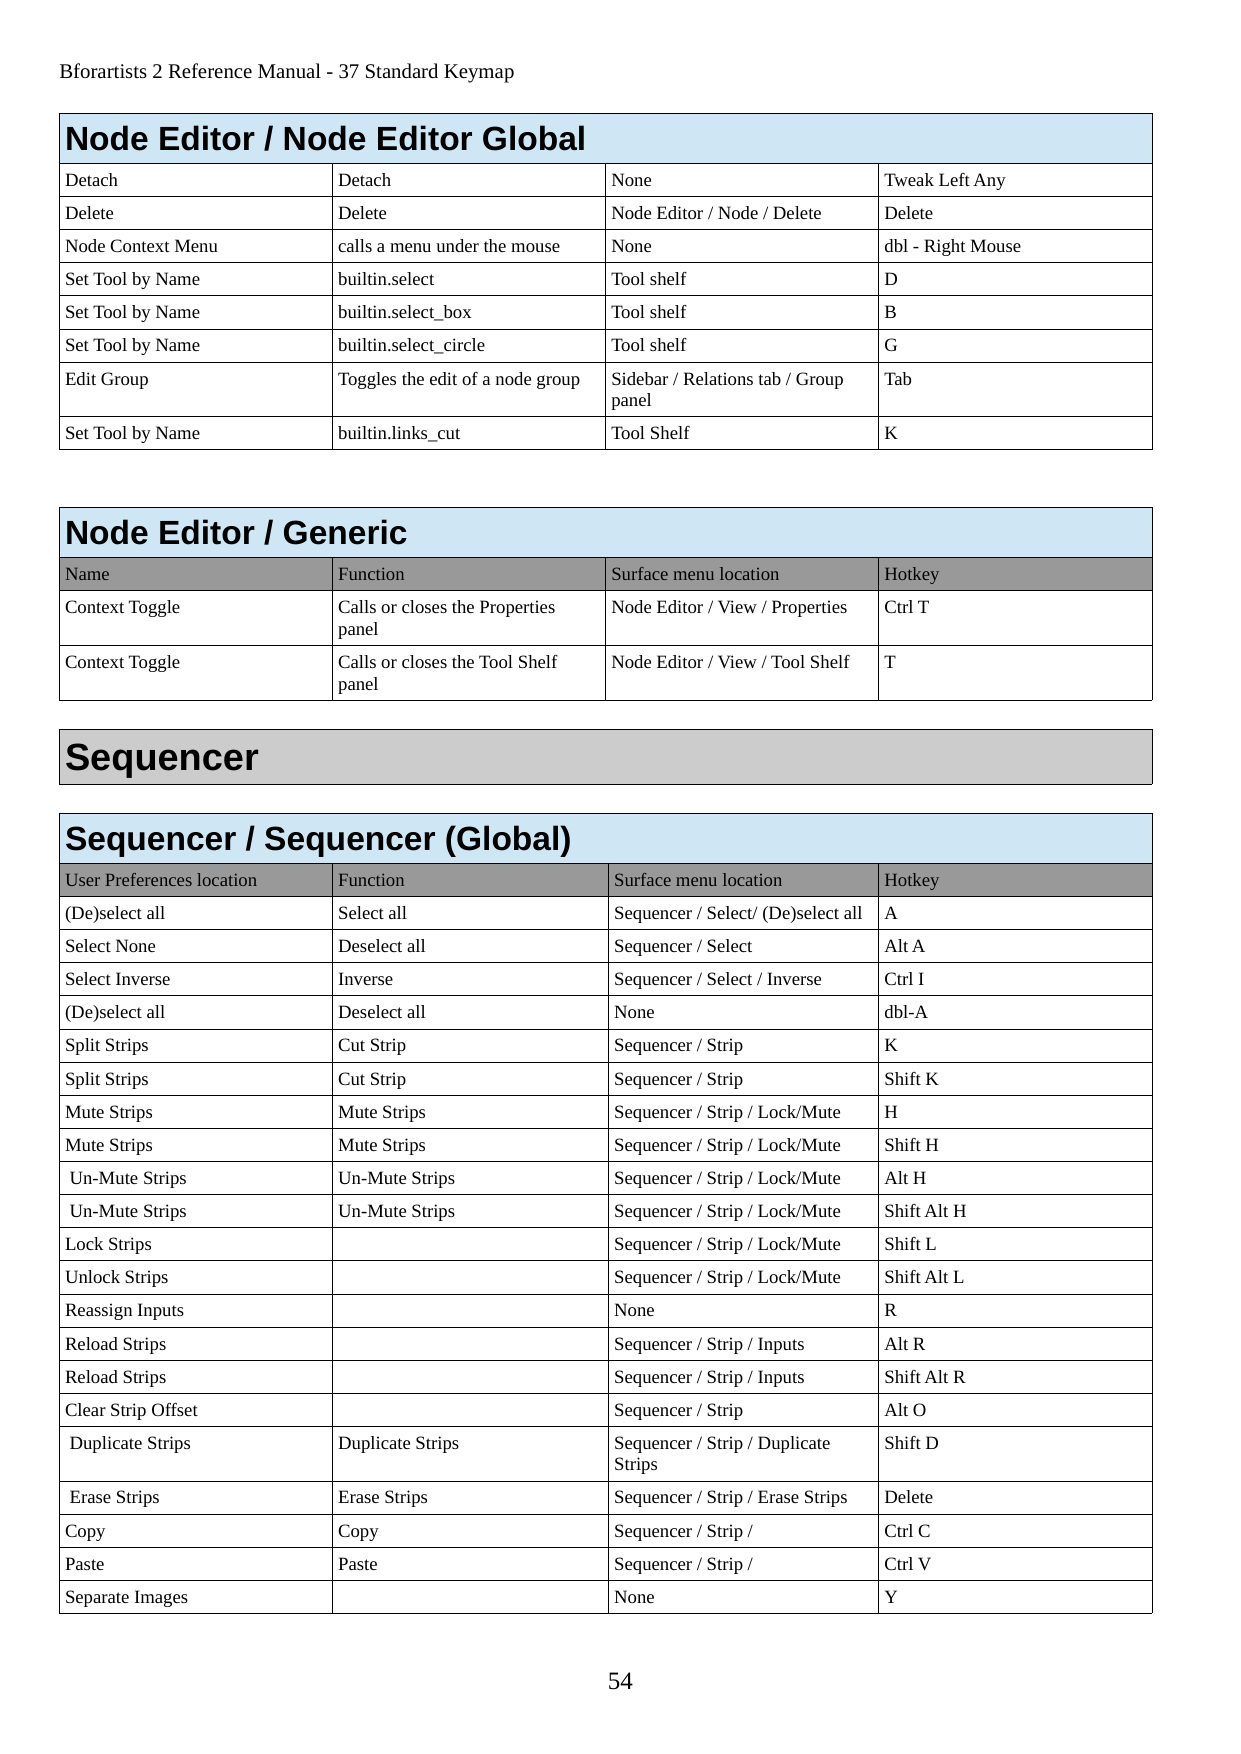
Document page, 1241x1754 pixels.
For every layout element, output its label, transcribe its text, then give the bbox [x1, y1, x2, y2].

table_cell Separate Images [60, 1581, 332, 1613]
table_cell Sequencer / Strip / Erase Strips [609, 1482, 878, 1514]
table_cell Erase Strips [333, 1482, 608, 1514]
table_cell Function [333, 864, 608, 896]
table_cell Sequencer / Strip / Lock/Mute [609, 1228, 878, 1260]
table_cell [333, 1295, 608, 1327]
table_cell Reassign Inputs [60, 1295, 332, 1327]
table_cell Ctrl T [879, 591, 1152, 645]
table_cell H [879, 1096, 1152, 1128]
table_cell R [879, 1295, 1152, 1327]
table_cell Sequencer / Strip / Lock/Mute [609, 1261, 878, 1293]
table_cell Mute Strips [333, 1129, 608, 1161]
table_cell Y [879, 1581, 1152, 1613]
table_cell Ctrl V [879, 1548, 1152, 1580]
table_cell Node Editor / Node / Delete [606, 197, 878, 229]
table_cell Context Toggle [60, 646, 332, 700]
table_cell Delete [60, 197, 332, 229]
table_cell Context Toggle [60, 591, 332, 645]
table_cell Tool shelf [606, 330, 878, 362]
table_cell Shift K [879, 1063, 1152, 1095]
table_cell Erase Strips [60, 1482, 332, 1514]
table_cell Shift Alt L [879, 1261, 1152, 1293]
table_cell Shift Alt H [879, 1195, 1152, 1227]
table_cell Sidebar / Relations tab / Group panel [606, 363, 878, 416]
table_cell Select Inverse [60, 963, 332, 995]
table_cell Sequencer / Strip [609, 1063, 878, 1095]
table_cell Ctrl I [879, 963, 1152, 995]
table_cell Node Editor / View / Properties [606, 591, 878, 645]
table_cell Sequencer / Strip / Lock/Mute [609, 1195, 878, 1227]
table_cell Function [333, 558, 605, 590]
table_cell dbl - Right Mouse [879, 230, 1152, 262]
table_cell Sequencer / Strip [609, 1030, 878, 1062]
table_cell calls a menu under the mouse [333, 230, 605, 262]
table_cell Hotkey [879, 864, 1152, 896]
table_cell Set Tool by Name [60, 296, 332, 328]
table_cell Shift Alt R [879, 1361, 1152, 1393]
table_cell Node Editor / View / Tool Shelf [606, 646, 878, 700]
table_cell builtin.select_circle [333, 330, 605, 362]
table_cell Hotkey [879, 558, 1152, 590]
table_cell K [879, 417, 1152, 449]
table_cell Reload Strips [60, 1361, 332, 1393]
table_cell A [879, 897, 1152, 929]
table_cell Shift D [879, 1427, 1152, 1481]
table_cell Tool Shelf [606, 417, 878, 449]
table_cell None [609, 1295, 878, 1327]
table_cell builtin.select [333, 263, 605, 295]
table_cell Duplicate Strips [60, 1427, 332, 1481]
table_cell Name [60, 558, 332, 590]
table_cell [333, 1361, 608, 1393]
table_cell User Preferences location [60, 864, 332, 896]
table_cell Surface menu location [606, 558, 878, 590]
table_cell Sequencer / Strip [609, 1394, 878, 1426]
table_cell Sequencer / Strip / Inputs [609, 1328, 878, 1360]
table_cell (De)select all [60, 897, 332, 929]
table_cell Toggles the edit of a node group [333, 363, 605, 416]
table_cell Reload Strips [60, 1328, 332, 1360]
table_cell Surface menu location [609, 864, 878, 896]
table_cell Calls or closes the Properties panel [333, 591, 605, 645]
table_cell Detach [333, 164, 605, 196]
table_cell Sequencer / Select [609, 930, 878, 962]
table_cell Duplicate Strips [333, 1427, 608, 1481]
table_cell Delete [879, 1482, 1152, 1514]
table_cell Select all [333, 897, 608, 929]
table_cell Sequencer / Strip / Lock/Mute [609, 1096, 878, 1128]
table_cell Copy [60, 1515, 332, 1547]
table_cell Set Tool by Name [60, 417, 332, 449]
table_cell D [879, 263, 1152, 295]
table_cell Sequencer / Select/ (De)select all [609, 897, 878, 929]
table_cell Shift H [879, 1129, 1152, 1161]
table_cell Un-Mute Strips [333, 1195, 608, 1227]
table_cell [333, 1228, 608, 1260]
table_cell Tweak Left Any [879, 164, 1152, 196]
table_cell [333, 1261, 608, 1293]
table_cell Sequencer / Strip / Inputs [609, 1361, 878, 1393]
table_cell Un-Mute Strips [333, 1162, 608, 1194]
table_header Node Editor / Generic [60, 508, 1152, 557]
table_cell Select None [60, 930, 332, 962]
table_cell Alt A [879, 930, 1152, 962]
table_cell Mute Strips [60, 1129, 332, 1161]
table_cell None [606, 164, 878, 196]
table_cell Split Strips [60, 1030, 332, 1062]
table_cell Cut Strip [333, 1063, 608, 1095]
table_cell Tool shelf [606, 263, 878, 295]
table_header Sequencer / Sequencer (Global) [60, 814, 1152, 863]
table_cell Mute Strips [60, 1096, 332, 1128]
table_cell Sequencer / Strip / [609, 1515, 878, 1547]
table_cell Copy [333, 1515, 608, 1547]
table_cell Sequencer / Strip / Duplicate Strips [609, 1427, 878, 1481]
table_cell Cut Strip [333, 1030, 608, 1062]
table_cell Alt R [879, 1328, 1152, 1360]
table_cell Calls or closes the Tool Shelf panel [333, 646, 605, 700]
table_cell Edit Group [60, 363, 332, 416]
table_cell Unlock Strips [60, 1261, 332, 1293]
table_cell Clear Strip Offset [60, 1394, 332, 1426]
table_cell K [879, 1030, 1152, 1062]
table_cell G [879, 330, 1152, 362]
table_cell [333, 1581, 608, 1613]
table_cell Deselect all [333, 930, 608, 962]
table_cell Split Strips [60, 1063, 332, 1095]
table_cell Shift L [879, 1228, 1152, 1260]
table_cell Paste [60, 1548, 332, 1580]
table_cell Tool shelf [606, 296, 878, 328]
table_cell Inverse [333, 963, 608, 995]
table_cell None [609, 1581, 878, 1613]
table_cell Delete [333, 197, 605, 229]
table_cell Lock Strips [60, 1228, 332, 1260]
table_cell builtin.select_box [333, 296, 605, 328]
table_cell (De)select all [60, 996, 332, 1028]
table_cell dbl-A [879, 996, 1152, 1028]
table_cell [333, 1328, 608, 1360]
table_cell None [606, 230, 878, 262]
table_cell Tab [879, 363, 1152, 416]
table_cell Un-Mute Strips [60, 1195, 332, 1227]
table_cell Detach [60, 164, 332, 196]
table_cell Sequencer / Strip / [609, 1548, 878, 1580]
table_cell Alt O [879, 1394, 1152, 1426]
table_cell Alt H [879, 1162, 1152, 1194]
table_cell T [879, 646, 1152, 700]
table_header Sequencer [60, 730, 1152, 784]
table_header Node Editor / Node Editor Global [60, 114, 1152, 163]
table_cell Deselect all [333, 996, 608, 1028]
table_cell Paste [333, 1548, 608, 1580]
table_cell Ctrl C [879, 1515, 1152, 1547]
table_cell [333, 1394, 608, 1426]
table_cell None [609, 996, 878, 1028]
table_cell Set Tool by Name [60, 330, 332, 362]
table_cell Mute Strips [333, 1096, 608, 1128]
table_cell Sequencer / Select / Inverse [609, 963, 878, 995]
table_cell Set Tool by Name [60, 263, 332, 295]
table_cell builtin.links_cut [333, 417, 605, 449]
table_cell Sequencer / Strip / Lock/Mute [609, 1129, 878, 1161]
table_cell Un-Mute Strips [60, 1162, 332, 1194]
table_cell B [879, 296, 1152, 328]
table_cell Sequencer / Strip / Lock/Mute [609, 1162, 878, 1194]
table_cell Node Context Menu [60, 230, 332, 262]
table_cell Delete [879, 197, 1152, 229]
